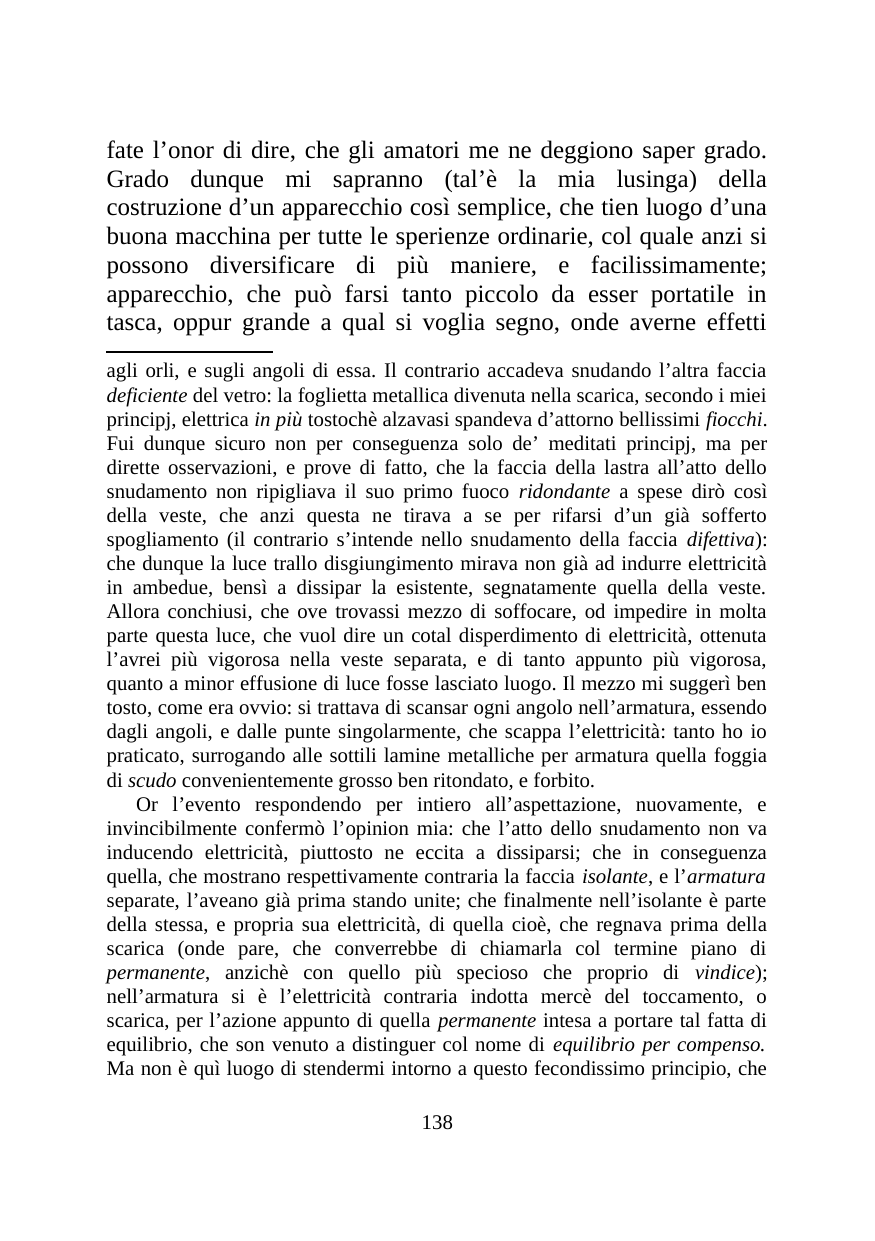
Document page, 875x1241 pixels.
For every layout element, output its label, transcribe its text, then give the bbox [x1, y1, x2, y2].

text agli orli, e sugli angoli di essa. Il contrario accadeva snudando l’altra faccia deficiente del vetro: la foglietta metallica divenuta nella scarica, secondo i miei principj, elettrica in più tostochè alzavasi spandeva d’attorno bellissimi fiocchi. Fui dunque sicuro non per conseguenza solo de’ meditati principj, ma per dirette osservazioni, e prove di fatto, che la faccia della lastra all’atto dello snudamento non ripigliava il suo primo fuoco ridondante a spese dirò così della veste, che anzi questa ne tirava a se per rifarsi d’un già sofferto spogliamento (il contrario s’intende nello snudamento della faccia difettiva): che dunque la luce trallo disgiungimento mirava non già ad indurre elettricità in ambedue, bensì a dissipar la esistente, segnatamente quella della veste. Allora conchiusi, che ove trovassi mezzo di soffocare, od impedire in molta parte questa luce, che vuol dire un cotal disperdimento di elettricità, ottenuta l’avrei più vigorosa nella veste separata, e di tanto appunto più vigorosa, quanto a minor effusione di luce fosse lasciato luogo. Il mezzo mi suggerì ben tosto, come era ovvio: si trattava di scansar ogni angolo nell’armatura, essendo dagli angoli, e dalle punte singolarmente, che scappa l’elettricità: tanto ho io praticato, surrogando alle sottili lamine metalliche per armatura quella foggia di scudo convenientemente grosso ben ritondato, e forbito. [106, 358, 768, 792]
text Or l’evento respondendo per intiero all’aspettazione, nuovamente, e invincibilmente confermò l’opinion mia: che l’atto dello snudamento non va inducendo elettricità, piuttosto ne eccita a dissiparsi; che in conseguenza quella, che mostrano respettivamente contraria la faccia isolante, e l’armatura separate, l’aveano già prima stando unite; che finalmente nell’isolante è parte della stessa, e propria sua elettricità, di quella cioè, che regnava prima della scarica (onde pare, che converrebbe di chiamarla col termine piano di permanente, anzichè con quello più specioso che proprio di vindice); nell’armatura si è l’elettricità contraria indotta mercè del toccamento, o scarica, per l’azione appunto di quella permanente intesa a portare tal fatta di equilibrio, che son venuto a distinguer col nome di equilibrio per compenso. Ma non è quì luogo di stendermi intorno a questo fecondissimo principio, che [106, 792, 768, 1080]
text fate l’onor di dire, che gli amatori me ne deggiono saper grado. Grado dunque mi sapranno (tal’è la mia lusinga) della costruzione d’un apparecchio così semplice, che tien luogo d’una buona macchina per tutte le sperienze ordinarie, col quale anzi si possono diversificare di più maniere, e facilissimamente; apparecchio, che può farsi tanto piccolo da esser portatile in tasca, oppur grande a qual si voglia segno, onde averne effetti [106, 135, 768, 336]
